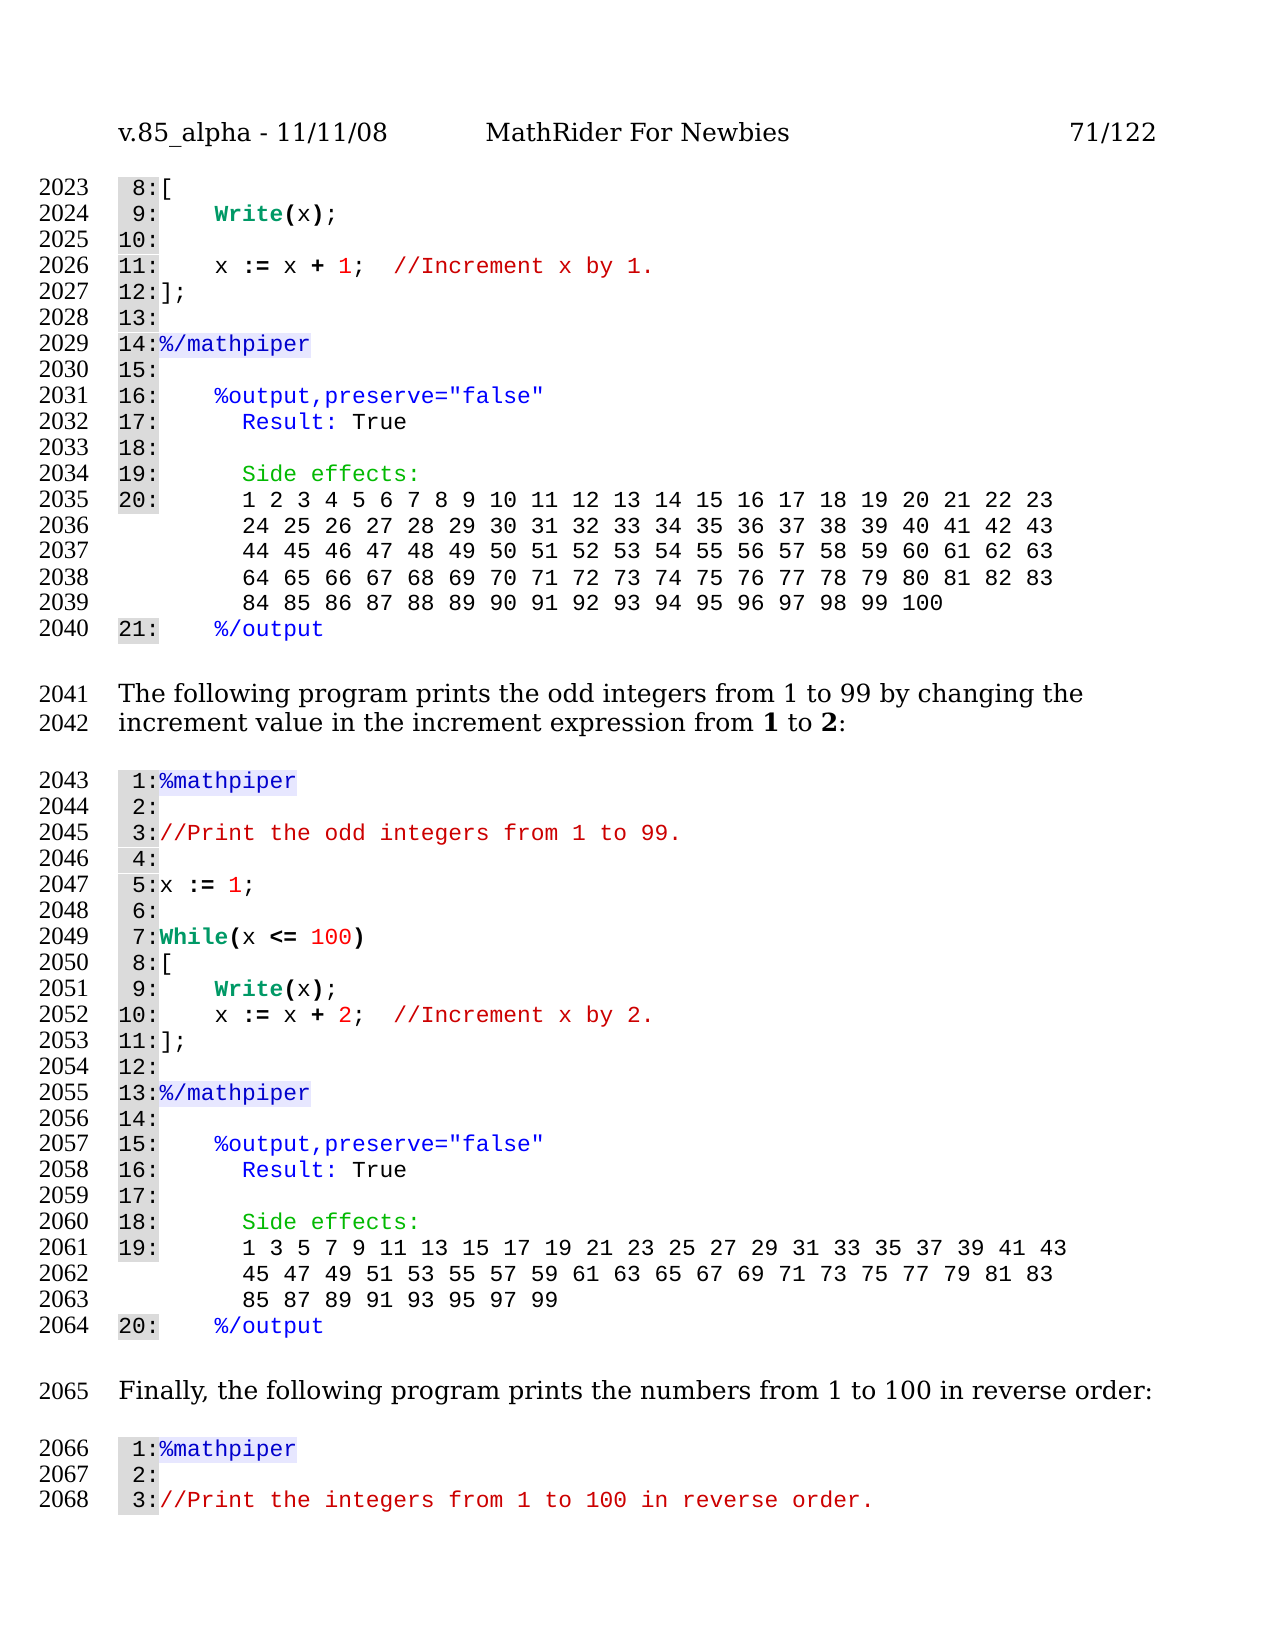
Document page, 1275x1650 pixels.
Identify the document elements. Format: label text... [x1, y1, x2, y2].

text 6: [118, 899, 1157, 925]
text 13:%/mathpiper [118, 1081, 1157, 1107]
text 24 25 26 27 28 29 30 31 32 33 34 35 36 37 38 39 40 41 42 43 [118, 514, 1157, 540]
text 7:While(x <= 100) [118, 925, 1157, 951]
text 15: %output,preserve="false" [118, 1133, 1157, 1159]
text 11: x := x + 1; //Increment x by 1. [118, 254, 1157, 281]
text 44 45 46 47 48 49 50 51 52 53 54 55 56 57 58 59 60 61 62 63 [118, 540, 1157, 566]
text 84 85 86 87 88 89 90 91 92 93 94 95 96 97 98 99 100 [118, 592, 1157, 618]
text 9: Write(x); [118, 203, 1157, 229]
text 8:[ [118, 177, 1157, 203]
text 3://Print the odd integers from 1 to 99. [118, 822, 1157, 847]
text 64 65 66 67 68 69 70 71 72 73 74 75 76 77 78 79 80 81 82 83 [118, 566, 1157, 592]
text 85 87 89 91 93 95 97 99 [118, 1288, 1157, 1314]
text 12: [118, 1055, 1157, 1081]
text 11:]; [118, 1029, 1157, 1055]
text 19: 1 3 5 7 9 11 13 15 17 19 21 23 25 27 29 31 33 35 37 39 41 43 [118, 1237, 1157, 1262]
text 19: Side effects: [118, 462, 1157, 488]
text 17: [118, 1185, 1157, 1211]
text 10: x := x + 2; //Increment x by 2. [118, 1003, 1157, 1029]
text 20: 1 2 3 4 5 6 7 8 9 10 11 12 13 14 15 16 17 18 19 20 21 22 23 [118, 488, 1157, 514]
text 20: %/output [118, 1314, 1157, 1340]
text 21: %/output [118, 618, 1157, 644]
text 12:]; [118, 281, 1157, 306]
text 3://Print the integers from 1 to 100 in reverse order. [118, 1489, 1157, 1515]
text 2: [118, 796, 1157, 822]
text 10: [118, 229, 1157, 254]
text 1:%mathpiper [118, 770, 1157, 796]
text 9: Write(x); [118, 977, 1157, 1003]
text 15: [118, 358, 1157, 384]
text 16: %output,preserve="false" [118, 384, 1157, 410]
text 8:[ [118, 951, 1157, 977]
text 16: Result: True [118, 1159, 1157, 1185]
text Finally, the following program prints the numbers from 1 to 100 in reverse order: [118, 1376, 1157, 1405]
text 18: [118, 436, 1157, 462]
text 14: [118, 1107, 1157, 1133]
text 45 47 49 51 53 55 57 59 61 63 65 67 69 71 73 75 77 79 81 83 [118, 1262, 1157, 1288]
text 13: [118, 306, 1157, 332]
text 2: [118, 1463, 1157, 1489]
text 18: Side effects: [118, 1211, 1157, 1237]
text 1:%mathpiper [118, 1437, 1157, 1463]
text 14:%/mathpiper [118, 332, 1157, 358]
text 17: Result: True [118, 410, 1157, 436]
text 4: [118, 847, 1157, 873]
text The following program prints the odd integers from 1 to 99 by changing the increment value in the increment expression from 1 to 2: [118, 679, 1157, 738]
text 5:x := 1; [118, 873, 1157, 899]
